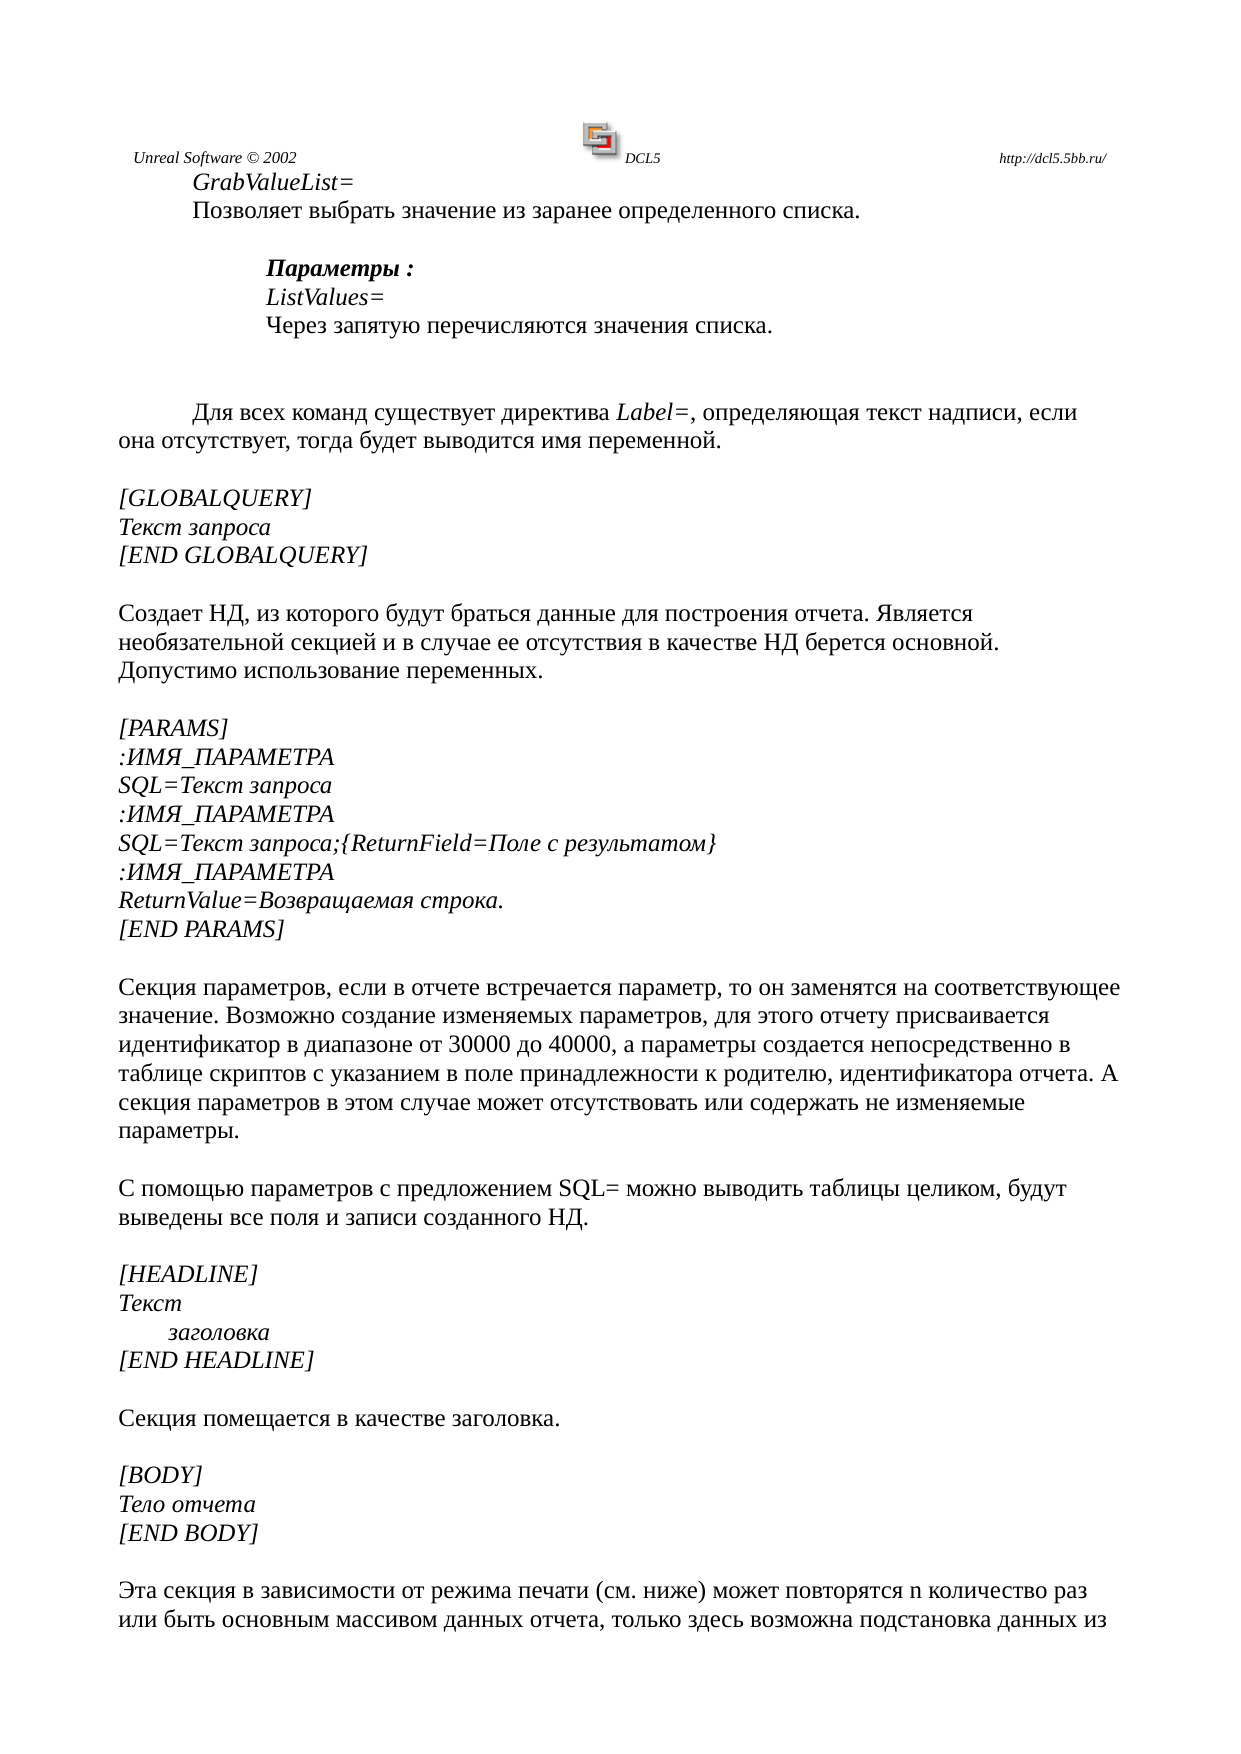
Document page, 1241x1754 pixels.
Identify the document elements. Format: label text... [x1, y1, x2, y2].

text Секция параметров, если в отчете встречается параметр, то он заменятся на соответствующее значение. Возможно создание изменяемых параметров, для этого отчету присваивается идентификатор в диапазоне от 30000 до 40000, а параметры создается непосредственно в таблице скриптов с указанием в поле принадлежности к родителю, идентификатора отчета. А секция параметров в этом случае может отсутствовать или содержать не изменяемые параметры. [118, 972, 1122, 1144]
text Позволяет выбрать значение из заранее определенного списка. [118, 195, 1122, 224]
text она отсутствует, тогда будет выводится имя переменной. [118, 425, 1122, 454]
text заголовка [118, 1317, 1122, 1345]
text Текст запроса [118, 512, 1122, 540]
text [END PARAMS] [118, 914, 1122, 943]
text [END GLOBALQUERY] [118, 540, 1122, 569]
text Для всех команд существует директива Label=, определяющая текст надписи, если [118, 397, 1122, 425]
text :ИМЯ_ПАРАМЕТРА [118, 857, 1122, 885]
text Допустимо использование переменных. [118, 655, 1122, 684]
text С помощью параметров с предложением SQL= можно выводить таблицы целиком, будут выведены все поля и записи созданного НД. [118, 1173, 1122, 1230]
text Секция помещается в качестве заголовка. [118, 1403, 1122, 1432]
text [END HEADLINE] [118, 1345, 1122, 1374]
text Тело отчета [118, 1489, 1122, 1518]
text SQL=Текст запроса [118, 770, 1122, 799]
text [PARAMS] [118, 713, 1122, 742]
text ListValues= [118, 282, 1122, 310]
text GrabValueList= [118, 167, 1122, 195]
text [HEADLINE] [118, 1259, 1122, 1288]
text [BODY] [118, 1460, 1122, 1489]
picture [579, 118, 625, 164]
text Эта секция в зависимости от режима печати (см. ниже) может повторятся n количество раз или быть основным массивом данных отчета, только здесь возможна подстановка данных из [118, 1575, 1122, 1633]
text :ИМЯ_ПАРАМЕТРА [118, 799, 1122, 828]
text Через запятую перечисляются значения списка. [118, 310, 1122, 339]
text Создает НД, из которого будут браться данные для построения отчета. Является необязательной секцией и в случае ее отсутствия в качестве НД берется основной. [118, 598, 1122, 655]
text ReturnValue=Возвращаемая строка. [118, 885, 1122, 914]
text [END BODY] [118, 1518, 1122, 1547]
text :ИМЯ_ПАРАМЕТРА [118, 742, 1122, 770]
text Текст [118, 1288, 1122, 1317]
text SQL=Текст запроса;{ReturnField=Поле с результатом} [118, 828, 1122, 857]
text Параметры : [118, 253, 1122, 282]
text [GLOBALQUERY] [118, 483, 1122, 512]
